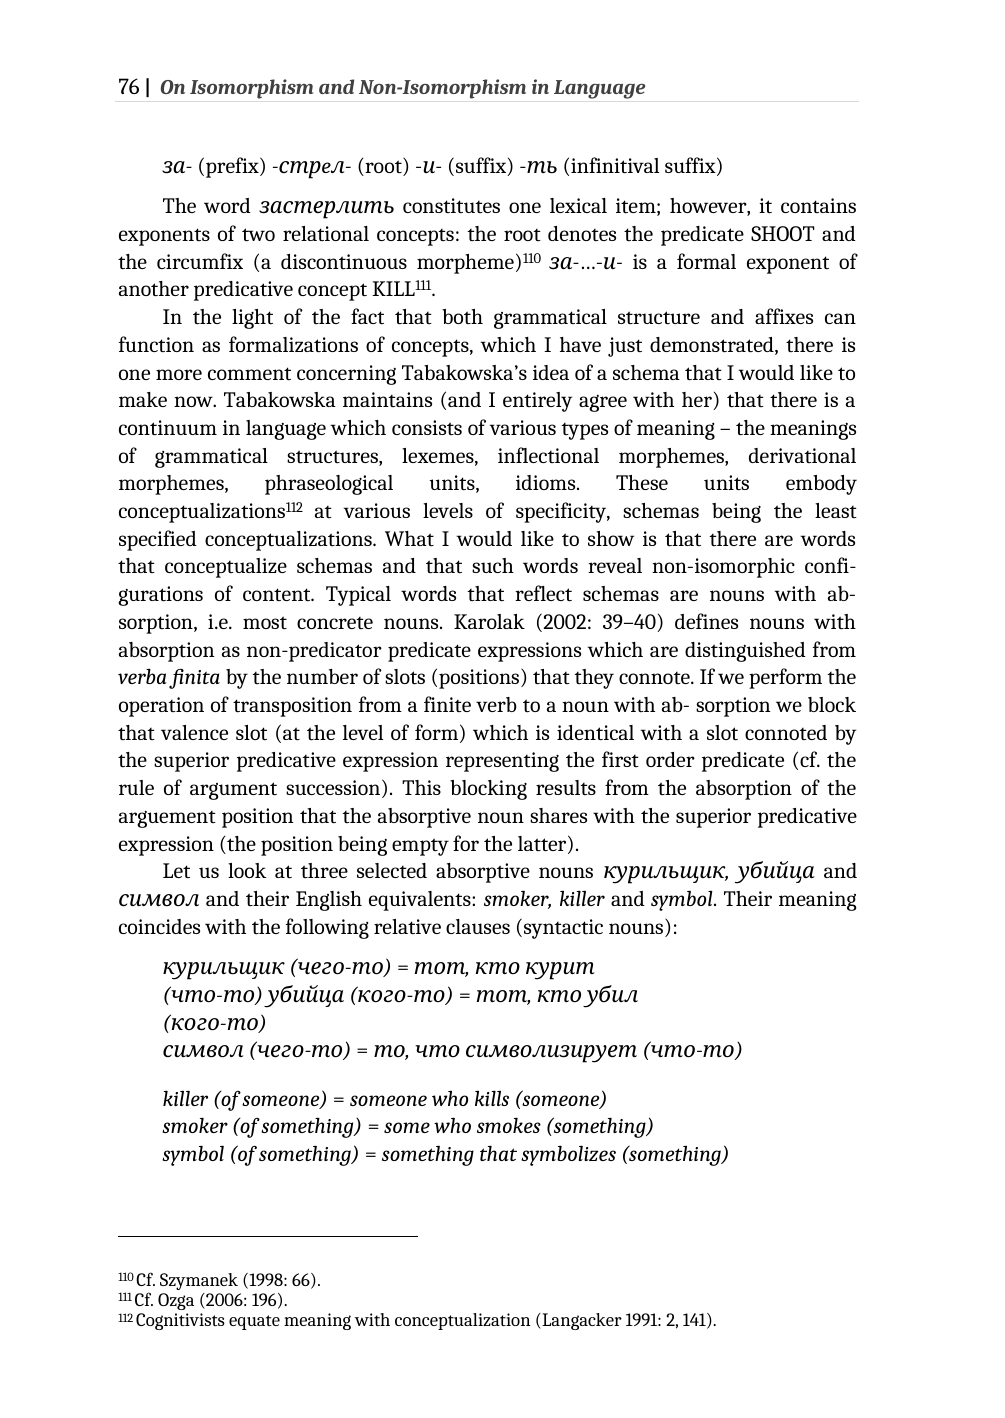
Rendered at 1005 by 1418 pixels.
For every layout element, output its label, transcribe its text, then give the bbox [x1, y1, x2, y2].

text 111 Cf. Ozga (2006: 196). [118, 1290, 871, 1310]
text курильщик (чего-то) = тот, кто курит (что-то) убийца (кого-то) = тот, кто убил (кого-то) [162, 955, 648, 1035]
text killer (of someone) = someone who kills (someone) smoker (of something) = some who smokes (something) [162, 1087, 669, 1139]
text Let us look at three selected absorptive nouns курильщик, убийца and символ and their English equivalents: smoker, killer and symbol. Their meaning coincides with the following relative clauses (syntactic nouns): [118, 859, 857, 939]
text symbol (of something) = something that symbolizes (something) [162, 1142, 871, 1167]
text за- (prefix) -стрeл- (root) -и- (suffix) -ть (infinitival suffix) [162, 154, 871, 179]
text символ (чего-то) = то, что символизирует (что-то) [162, 1038, 871, 1063]
text 110 Cf. Szymanek (1998: 66). [118, 1269, 871, 1290]
text The word застерлить constitutes one lexical item; however, it contains exponents of two relational concepts: the root denotes the predicate SHOOT and the circumfix (a discontinuous morpheme)110 за-…-и- is a formal exponent of another predicative concept KILL111. [118, 194, 857, 302]
text 112 Cognitivists equate meaning with conceptualization (Langacker 1991: 2, 141). [118, 1310, 871, 1331]
text In the light of the fact that both grammatical structure and affixes can function as formalizations of concepts, which I have just demonstrated, there is one more comment concerning Tabakowska’s idea of a schema that I would like to make now. Tabakowska maintains (and I entirely agree with her) that there is a continuum in language which consists of various types of meaning – the meanings of grammatical structures, lexemes, inflectional morphemes, derivational morphemes, phraseological units, idioms. These units embody conceptualizations112 at various levels of specificity, schemas being the least specified conceptualizations. What I would like to show is that there are words that conceptualize schemas and that such words reveal non-isomorphic confi- gurations of content. Typical words that reflect schemas are nouns with ab- sorption, i.e. most concrete nouns. Karolak (2002: 39–40) defines nouns with absorption as non-predicator predicate expressions which are distinguished from verba finita by the number of slots (positions) that they connote. If we perform the operation of transposition from a finite verb to a noun with ab- sorption we block that valence slot (at the level of form) which is identical with a slot connoted by the superior predicative expression representing the first order predicate (cf. the rule of argument succession). This blocking results from the absorption of the arguement position that the absorptive noun shares with the superior predicative expression (the position being empty for the latter). [118, 305, 857, 856]
